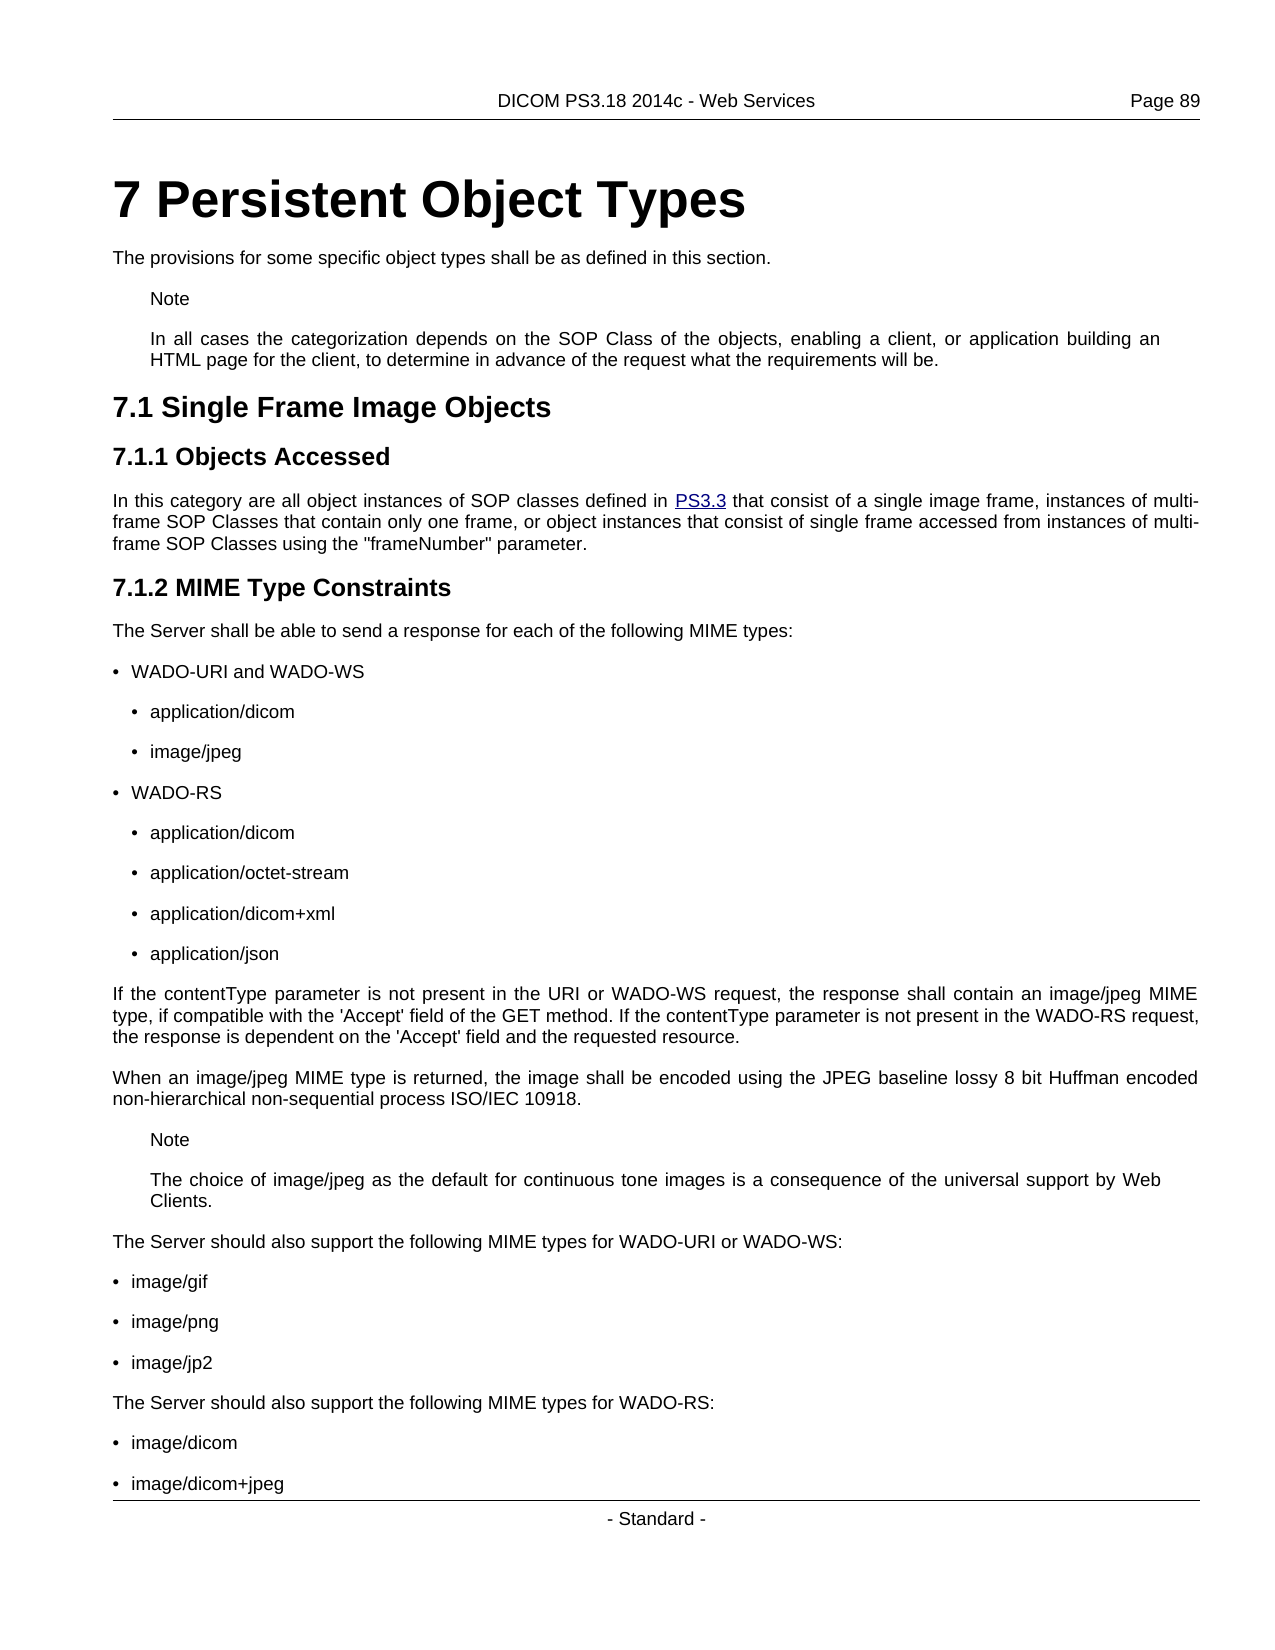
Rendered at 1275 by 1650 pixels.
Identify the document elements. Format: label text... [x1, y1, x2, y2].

text 7 Persistent Object Types [112, 169, 1200, 228]
list image/dicom+jpeg [112, 1472, 1200, 1494]
list WADO-RS [112, 782, 1200, 803]
list application/json [131, 943, 1200, 964]
list WADO-URI and WADO-WS [112, 661, 1200, 682]
text The Server should also support the following MIME types for WADO-RS: [112, 1392, 1200, 1413]
list image/png [112, 1311, 1200, 1333]
text 7.1.1 Objects Accessed [112, 442, 1200, 471]
text In this category are all object instances of SOP classes defined in PS3.3 that consist of a single image frame, instances of multi-frame SOP Classes that contain only one frame, or object instances that consist of single frame accessed from instances of multi-frame SOP Classes using the "frameNumber" parameter. [112, 489, 1200, 554]
list application/dicom [131, 822, 1200, 843]
text Note [150, 1128, 1162, 1150]
text 7.1.2 MIME Type Constraints [112, 573, 1200, 602]
text In all cases the categorization depends on the SOP Class of the objects, enabling a client, or application building an HTML page for the client, to determine in advance of the request what the requirements will be. [150, 328, 1162, 371]
list image/gif [112, 1271, 1200, 1292]
list application/dicom [131, 701, 1200, 722]
list application/octet-stream [131, 862, 1200, 884]
text The provisions for some specific object types shall be as defined in this section. [112, 247, 1200, 269]
text The Server shall be able to send a response for each of the following MIME types: [112, 620, 1200, 642]
text 7.1 Single Frame Image Objects [112, 389, 1200, 423]
text Note [150, 287, 1162, 309]
list application/dicom+xml [131, 902, 1200, 924]
text The Server should also support the following MIME types for WADO-URI or WADO-WS: [112, 1231, 1200, 1252]
list image/dicom [112, 1432, 1200, 1454]
list image/jp2 [112, 1352, 1200, 1373]
text The choice of image/jpeg as the default for continuous tone images is a consequence of the universal support by Web Clients. [150, 1169, 1162, 1212]
text When an image/jpeg MIME type is returned, the image shall be encoded using the JPEG baseline lossy 8 bit Huffman encoded non-hierarchical non-sequential process ISO/IEC 10918. [112, 1067, 1200, 1110]
list image/jpeg [131, 741, 1200, 763]
text If the contentType parameter is not present in the URI or WADO-WS request, the response shall contain an image/jpeg MIME type, if compatible with the 'Accept' field of the GET method. If the contentType parameter is not present in the WADO-RS request, the response is dependent on the 'Accept' field and the requested resource. [112, 983, 1200, 1048]
